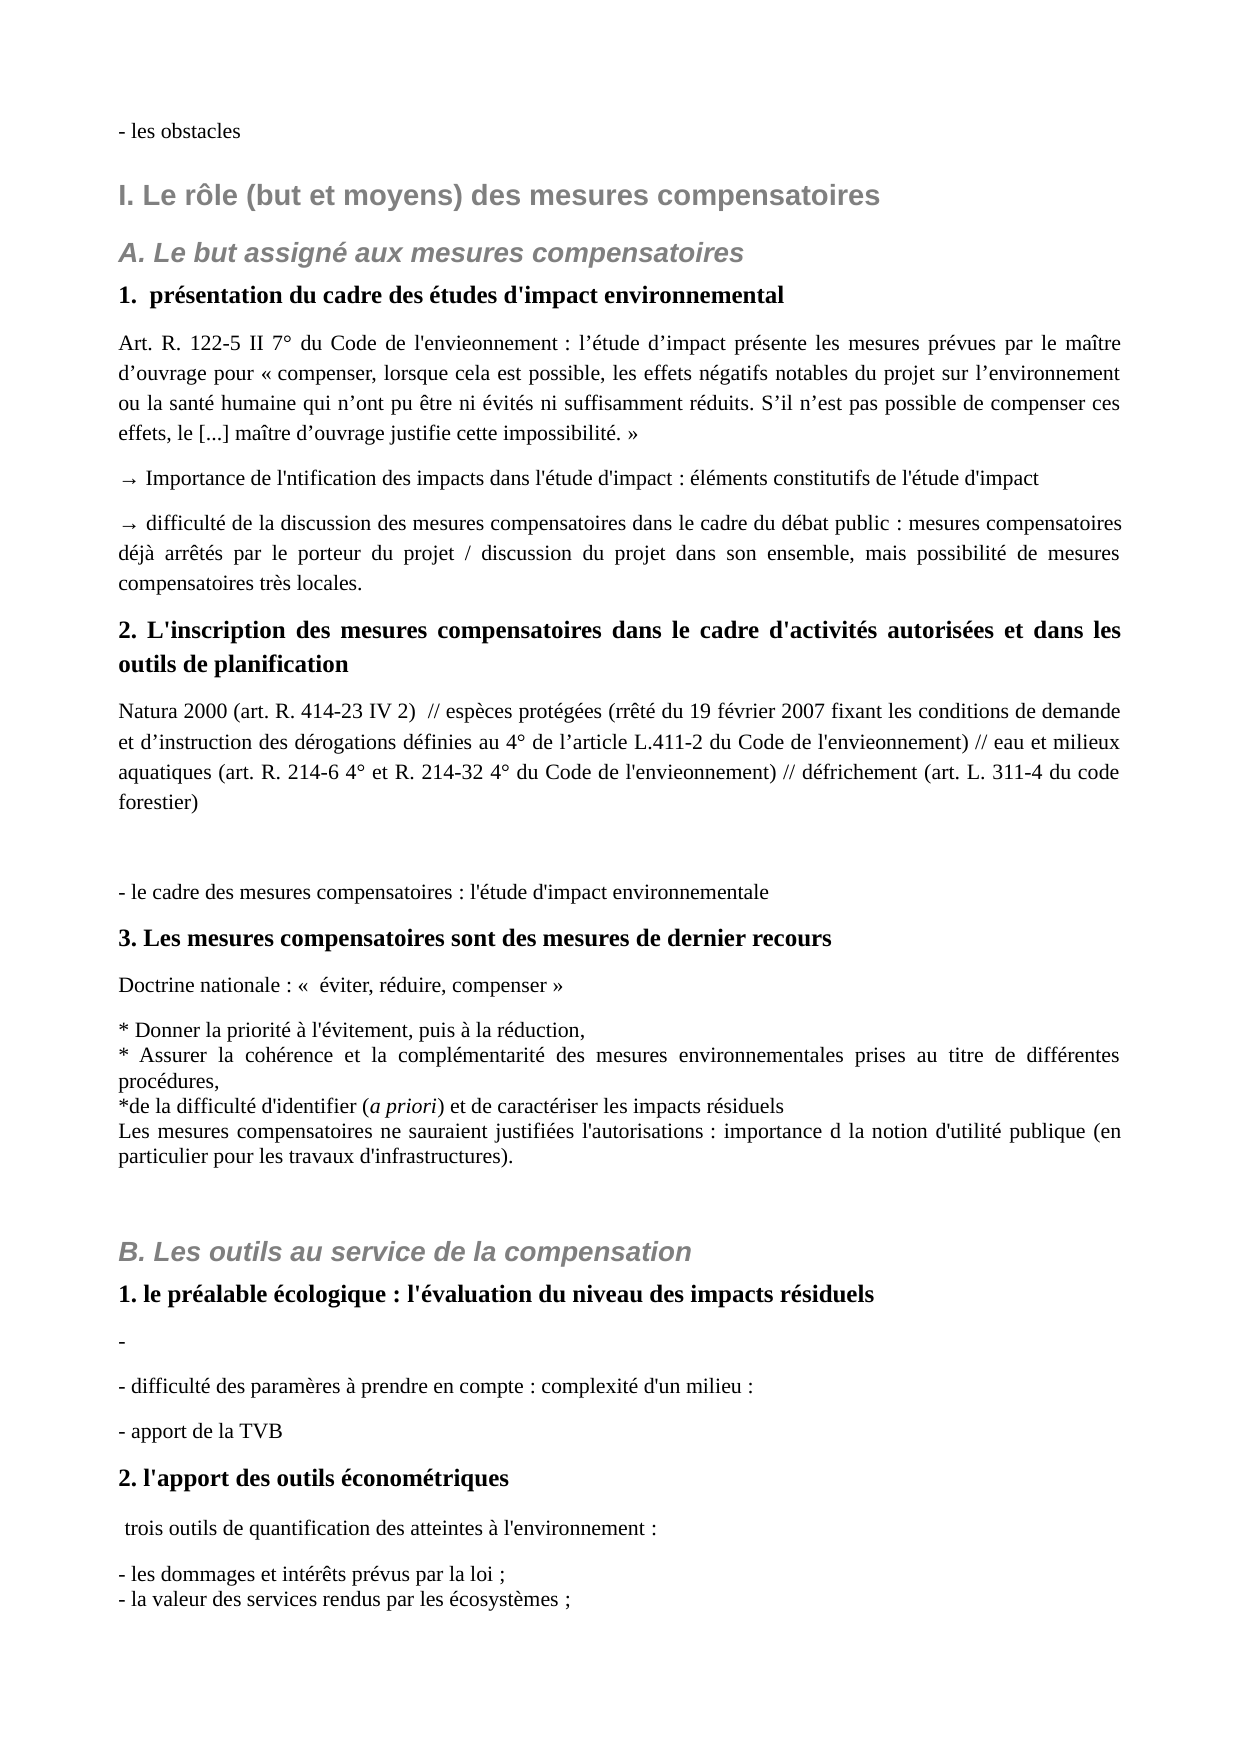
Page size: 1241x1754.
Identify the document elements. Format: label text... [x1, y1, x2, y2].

text 2. L'inscription des mesures compensatoires dans le cadre d'activités autorisées et dans les outils de planification [118, 615, 1122, 678]
text 3. Les mesures compensatoires sont des mesures de dernier recours [118, 923, 1122, 952]
text Art. R. 122-5 II 7° du Code de l'envieonnement : l’étude d’impact présente les mesures prévues par le maître d’ouvrage pour « compenser, lorsque cela est possible, les effets négatifs notables du projet sur l’environnement ou la santé humaine qui n’ont pu être ni évités ni suffisamment réduits. S’il n’est pas possible de compenser ces effets, le [...] maître d’ouvrage justifie cette impossibilité. » [118, 329, 1122, 445]
text → Importance de l'ntification des impacts dans l'étude d'impact : éléments constitutifs de l'étude d'impact [118, 465, 1122, 490]
text - [118, 1328, 1122, 1354]
text - les dommages et intérêts prévus par la loi ; [118, 1561, 1122, 1586]
text - la valeur des services rendus par les écosystèmes ; [118, 1586, 1122, 1611]
subtitle I. Le rôle (but et moyens) des mesures compensatoires [118, 177, 1122, 211]
text → difficulté de la discussion des mesures compensatoires dans le cadre du débat public : mesures compensatoires déjà arrêtés par le porteur du projet / discussion du projet dans son ensemble, mais possibilité de mesures compensatoires très locales. [118, 510, 1122, 595]
text * Assurer la cohérence et la complémentarité des mesures environnementales prises au titre de différentes procédures, [118, 1042, 1122, 1093]
text 1. présentation du cadre des études d'impact environnemental [118, 280, 1122, 309]
text Natura 2000 (art. R. 414-23 IV 2) // espèces protégées (rrêté du 19 février 2007 fixant les conditions de demande et d’instruction des dérogations définies au 4° de l’article L.411-2 du Code de l'envieonnement) // eau et milieux aquatiques (art. R. 214-6 4° et R. 214-32 4° du Code de l'envieonnement) // défrichement (art. L. 311-4 du code forestier) [118, 698, 1122, 814]
text - difficulté des paramères à prendre en compte : complexité d'un milieu : [118, 1373, 1122, 1398]
text Les mesures compensatoires ne sauraient justifiées l'autorisations : importance d la notion d'utilité publique (en particulier pour les travaux d'infrastructures). [118, 1118, 1122, 1168]
subtitle B. Les outils au service de la compensation [118, 1235, 1122, 1267]
subtitle A. Le but assigné aux mesures compensatoires [118, 236, 1122, 268]
text Doctrine nationale : « éviter, réduire, compenser » [118, 972, 1122, 998]
text * Donner la priorité à l'évitement, puis à la réduction, [118, 1017, 1122, 1042]
text 2. l'apport des outils économétriques [118, 1463, 1122, 1492]
text 1. le préalable écologique : l'évaluation du niveau des impacts résiduels [118, 1279, 1122, 1308]
text - apport de la TVB [118, 1418, 1122, 1443]
text *de la difficulté d'identifier (a priori) et de caractériser les impacts résiduels [118, 1093, 1122, 1118]
text - les obstacles [118, 118, 1122, 143]
text trois outils de quantification des atteintes à l'environnement : [118, 1512, 1122, 1541]
text - le cadre des mesures compensatoires : l'étude d'impact environnementale [118, 879, 1122, 904]
